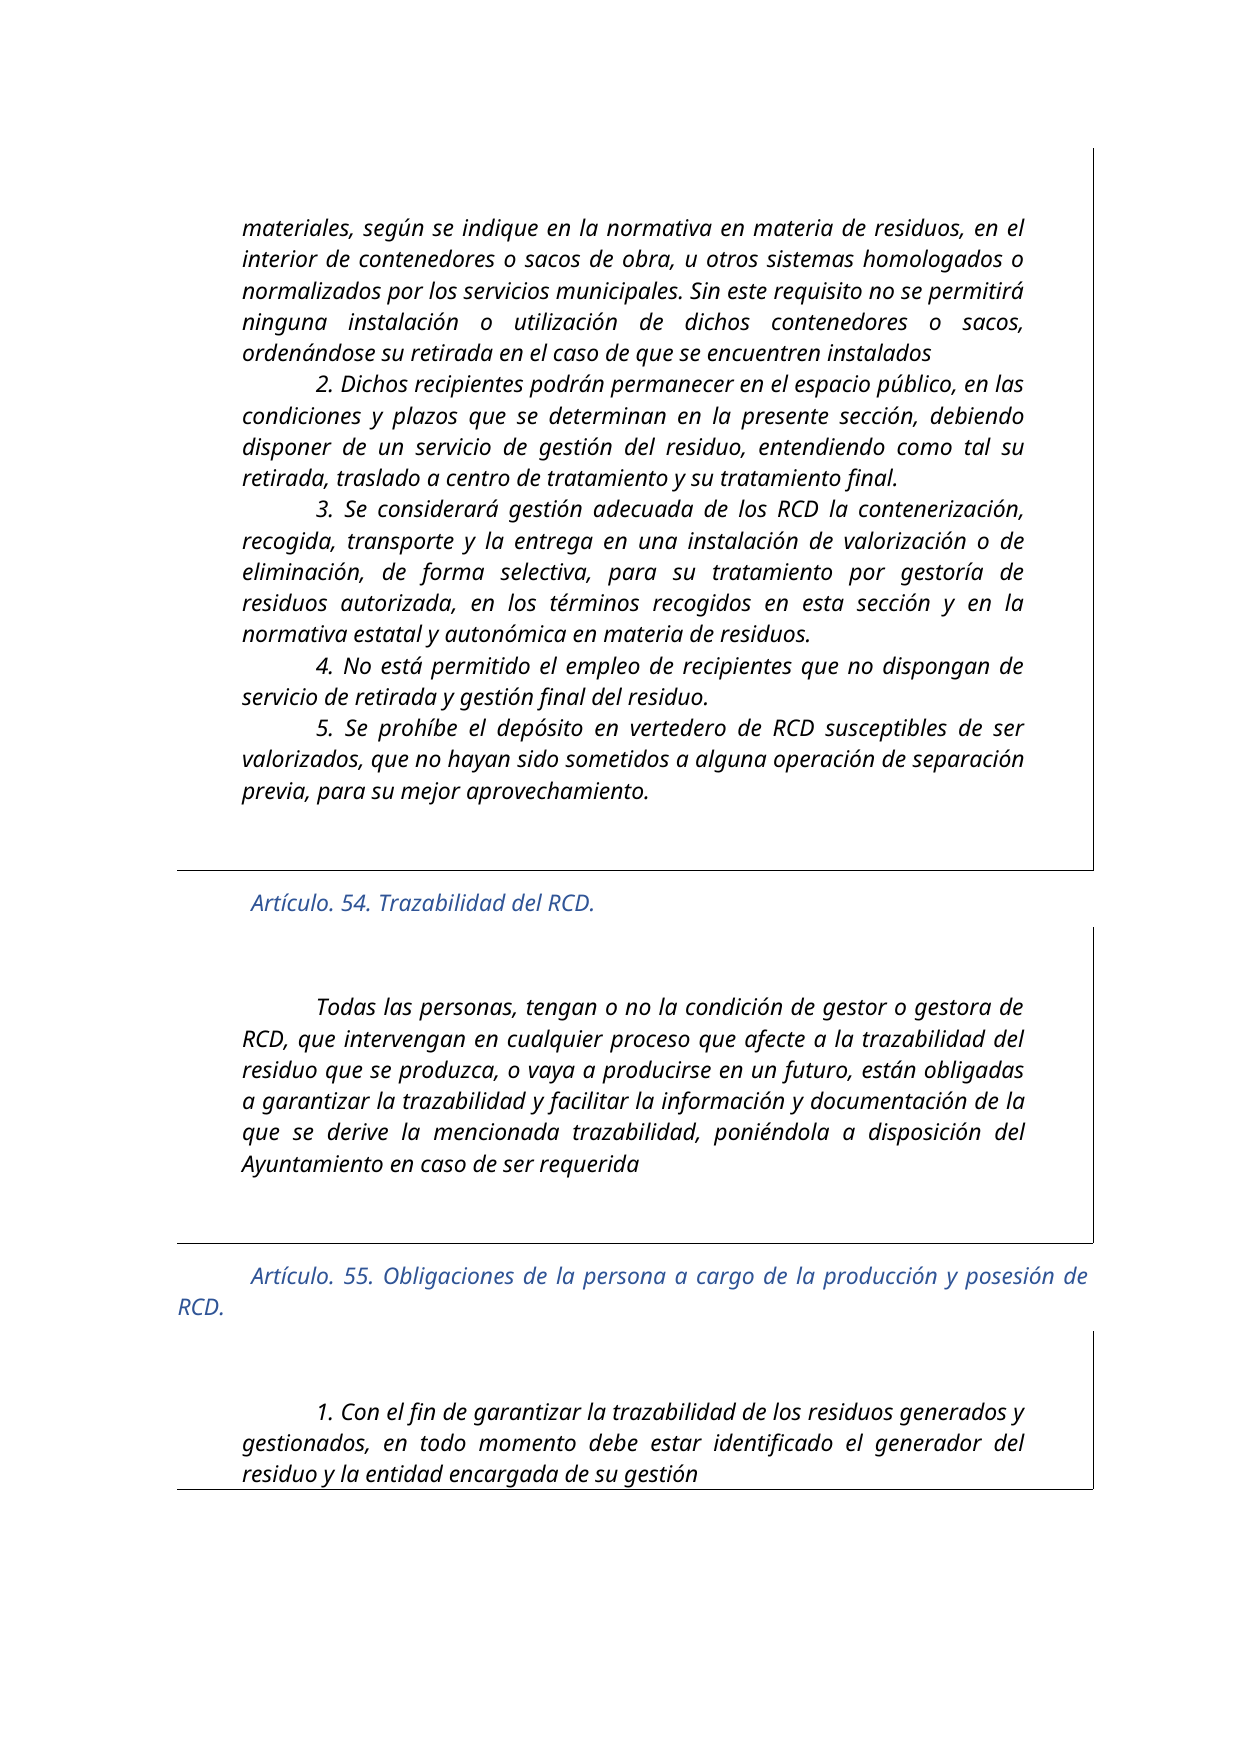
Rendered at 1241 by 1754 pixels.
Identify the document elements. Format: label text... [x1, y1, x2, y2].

text Todas las personas, tengan o no la condición de gestor o gestora de RCD, que intervengan en cualquier proceso que afecte a la trazabilidad del residuo que se produzca, o vaya a producirse en un futuro, están obligadas a garantizar la trazabilidad y facilitar la información y documentación de la que se derive la mencionada trazabilidad, poniéndola a disposición del Ayuntamiento en caso de ser requerida [177, 927, 1093, 1243]
text 2. Dichos recipientes podrán permanecer en el espacio público, en las condiciones y plazos que se determinan en la presente sección, debiendo disponer de un servicio de gestión del residuo, entendiendo como tal su retirada, traslado a centro de tratamiento y su tratamiento final. [177, 368, 1093, 493]
text 5. Se prohíbe el depósito en vertedero de RCD susceptibles de ser valorizados, que no hayan sido sometidos a alguna operación de separación previa, para su mejor aprovechamiento. [177, 712, 1093, 870]
subtitle Artículo. 55. Obligaciones de la persona a cargo de la producción y posesión de RCD. [177, 1260, 1093, 1323]
text 3. Se considerará gestión adecuada de los RCD la contenerización, recogida, transporte y la entrega en una instalación de valorización o de eliminación, de forma selectiva, para su tratamiento por gestoría de residuos autorizada, en los términos recogidos en esta sección y en la normativa estatal y autonómica en materia de residuos. [177, 493, 1093, 650]
subtitle Artículo. 54. Trazabilidad del RCD. [177, 887, 1093, 918]
text 4. No está permitido el empleo de recipientes que no dispongan de servicio de retirada y gestión final del residuo. [177, 650, 1093, 712]
text materiales, según se indique en la normativa en materia de residuos, en el interior de contenedores o sacos de obra, u otros sistemas homologados o normalizados por los servicios municipales. Sin este requisito no se permitirá ninguna instalación o utilización de dichos contenedores o sacos, ordenándose su retirada en el caso de que se encuentren instalados [177, 148, 1093, 368]
text 1. Con el fin de garantizar la trazabilidad de los residuos generados y gestionados, en todo momento debe estar identificado el generador del residuo y la entidad encargada de su gestión [177, 1331, 1093, 1489]
